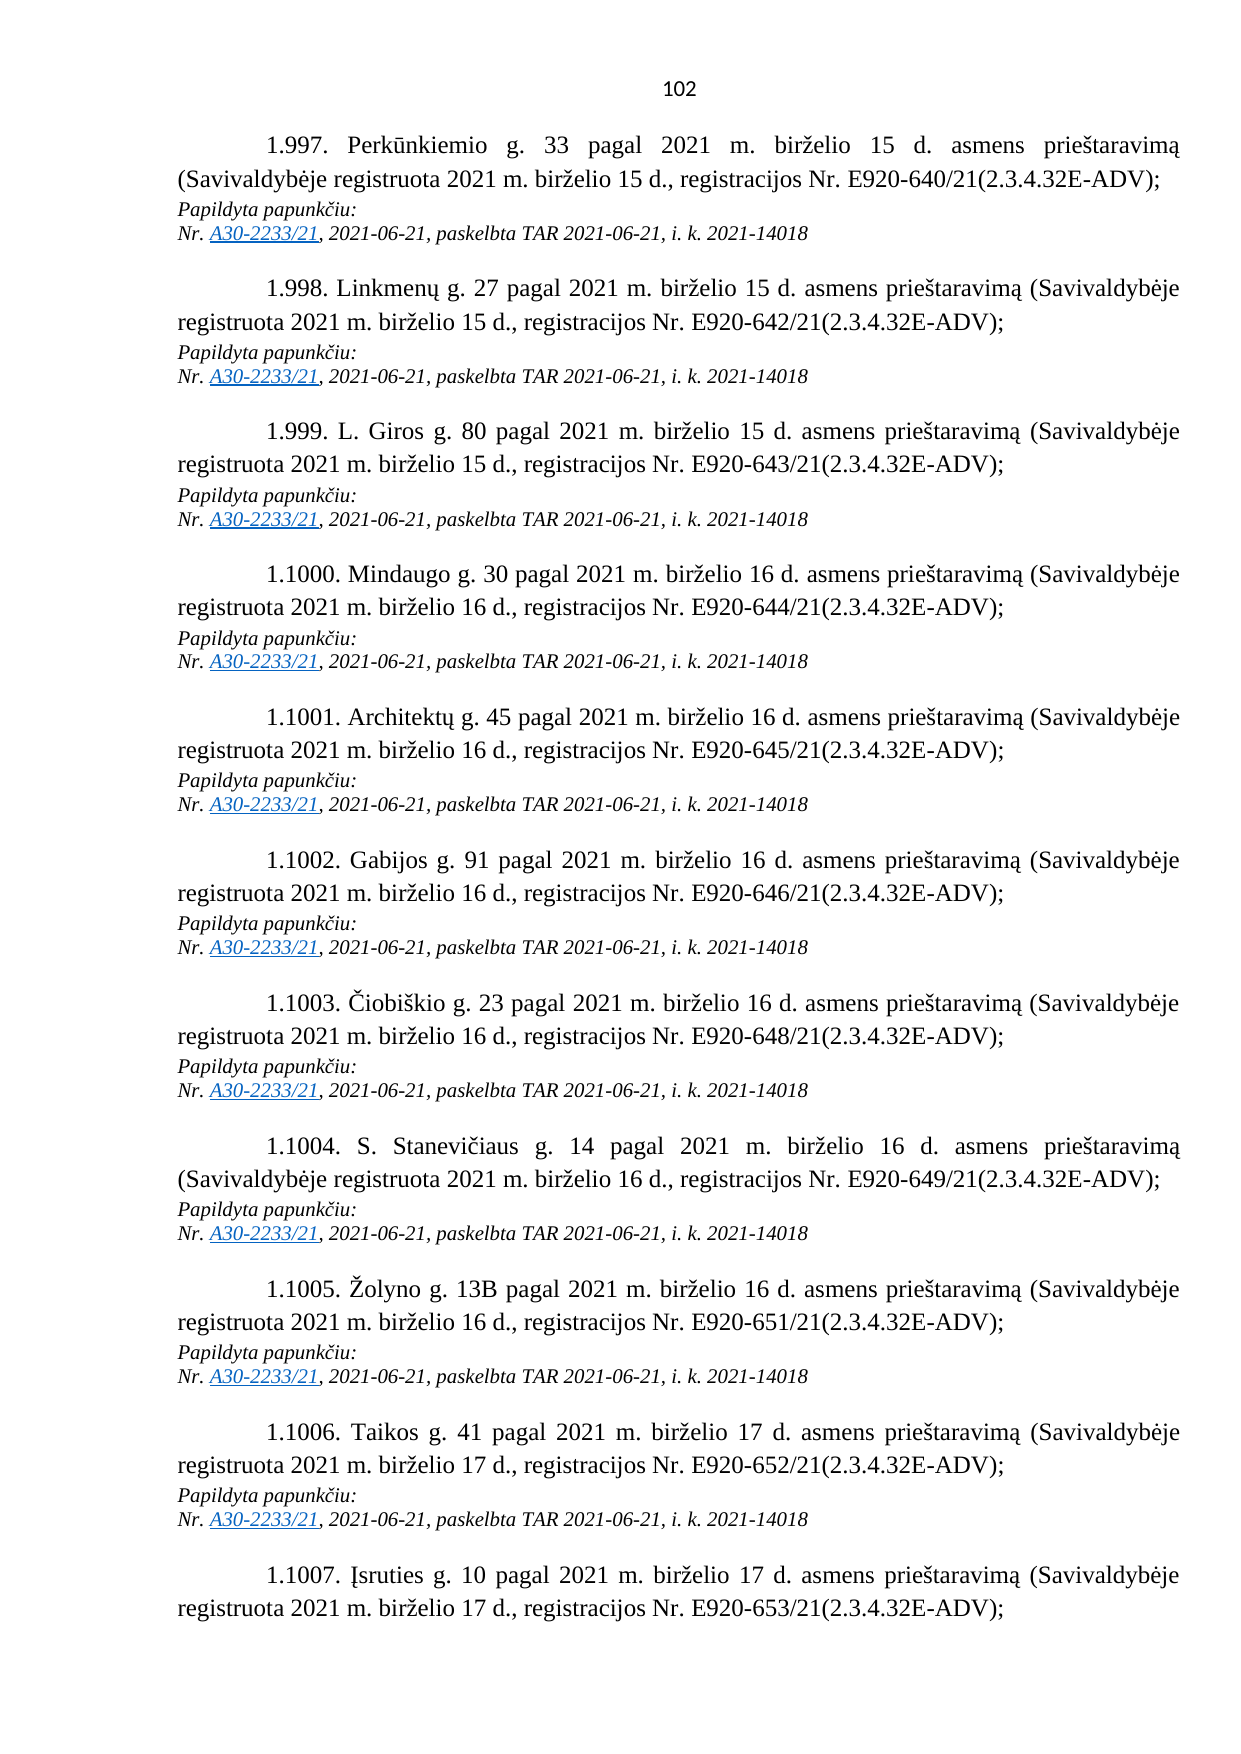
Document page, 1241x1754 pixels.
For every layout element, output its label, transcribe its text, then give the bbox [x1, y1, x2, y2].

text 1.1001. Architektų g. 45 pagal 2021 m. birželio 16 d. asmens prieštaravimą (Savivaldybėje registruota 2021 m. birželio 16 d., registracijos Nr. E920-645/21(2.3.4.32E-ADV); [177, 702, 1181, 764]
text Papildyta papunkčiu: [177, 1054, 1181, 1078]
text Papildyta papunkčiu: [177, 1483, 1181, 1507]
text 1.1005. Žolyno g. 13B pagal 2021 m. birželio 16 d. asmens prieštaravimą (Savivaldybėje registruota 2021 m. birželio 16 d., registracijos Nr. E920-651/21(2.3.4.32E-ADV); [177, 1274, 1181, 1336]
text Nr. A30-2233/21, 2021-06-21, paskelbta TAR 2021-06-21, i. k. 2021-14018 [177, 1507, 1181, 1531]
text 1.1004. S. Stanevičiaus g. 14 pagal 2021 m. birželio 16 d. asmens prieštaravimą (Savivaldybėje registruota 2021 m. birželio 16 d., registracijos Nr. E920-649/21(2.3.4.32E-ADV); [177, 1131, 1181, 1193]
text Nr. A30-2233/21, 2021-06-21, paskelbta TAR 2021-06-21, i. k. 2021-14018 [177, 792, 1181, 816]
text Papildyta papunkčiu: [177, 768, 1181, 792]
text Papildyta papunkčiu: [177, 339, 1181, 364]
text 1.998. Linkmenų g. 27 pagal 2021 m. birželio 15 d. asmens prieštaravimą (Savivaldybėje registruota 2021 m. birželio 15 d., registracijos Nr. E920-642/21(2.3.4.32E-ADV); [177, 273, 1181, 335]
text Papildyta papunkčiu: [177, 625, 1181, 649]
text Nr. A30-2233/21, 2021-06-21, paskelbta TAR 2021-06-21, i. k. 2021-14018 [177, 935, 1181, 959]
text Nr. A30-2233/21, 2021-06-21, paskelbta TAR 2021-06-21, i. k. 2021-14018 [177, 649, 1181, 673]
text Nr. A30-2233/21, 2021-06-21, paskelbta TAR 2021-06-21, i. k. 2021-14018 [177, 507, 1181, 531]
text 1.1000. Mindaugo g. 30 pagal 2021 m. birželio 16 d. asmens prieštaravimą (Savivaldybėje registruota 2021 m. birželio 16 d., registracijos Nr. E920-644/21(2.3.4.32E-ADV); [177, 559, 1181, 621]
text Nr. A30-2233/21, 2021-06-21, paskelbta TAR 2021-06-21, i. k. 2021-14018 [177, 1364, 1181, 1388]
text Papildyta papunkčiu: [177, 482, 1181, 507]
text 1.1006. Taikos g. 41 pagal 2021 m. birželio 17 d. asmens prieštaravimą (Savivaldybėje registruota 2021 m. birželio 17 d., registracijos Nr. E920-652/21(2.3.4.32E-ADV); [177, 1417, 1181, 1479]
text Nr. A30-2233/21, 2021-06-21, paskelbta TAR 2021-06-21, i. k. 2021-14018 [177, 1221, 1181, 1245]
text 1.1002. Gabijos g. 91 pagal 2021 m. birželio 16 d. asmens prieštaravimą (Savivaldybėje registruota 2021 m. birželio 16 d., registracijos Nr. E920-646/21(2.3.4.32E-ADV); [177, 845, 1181, 907]
text Nr. A30-2233/21, 2021-06-21, paskelbta TAR 2021-06-21, i. k. 2021-14018 [177, 364, 1181, 388]
text Papildyta papunkčiu: [177, 1340, 1181, 1364]
text 1.999. L. Giros g. 80 pagal 2021 m. birželio 15 d. asmens prieštaravimą (Savivaldybėje registruota 2021 m. birželio 15 d., registracijos Nr. E920-643/21(2.3.4.32E-ADV); [177, 416, 1181, 478]
text 1.997. Perkūnkiemio g. 33 pagal 2021 m. birželio 15 d. asmens prieštaravimą (Savivaldybėje registruota 2021 m. birželio 15 d., registracijos Nr. E920-640/21(2.3.4.32E-ADV); [177, 131, 1181, 192]
text Papildyta papunkčiu: [177, 911, 1181, 935]
text Nr. A30-2233/21, 2021-06-21, paskelbta TAR 2021-06-21, i. k. 2021-14018 [177, 1078, 1181, 1102]
text 1.1007. Įsruties g. 10 pagal 2021 m. birželio 17 d. asmens prieštaravimą (Savivaldybėje registruota 2021 m. birželio 17 d., registracijos Nr. E920-653/21(2.3.4.32E-ADV); [177, 1560, 1181, 1622]
text Papildyta papunkčiu: [177, 197, 1181, 221]
text Papildyta papunkčiu: [177, 1197, 1181, 1221]
text Nr. A30-2233/21, 2021-06-21, paskelbta TAR 2021-06-21, i. k. 2021-14018 [177, 221, 1181, 245]
text 1.1003. Čiobiškio g. 23 pagal 2021 m. birželio 16 d. asmens prieštaravimą (Savivaldybėje registruota 2021 m. birželio 16 d., registracijos Nr. E920-648/21(2.3.4.32E-ADV); [177, 988, 1181, 1050]
